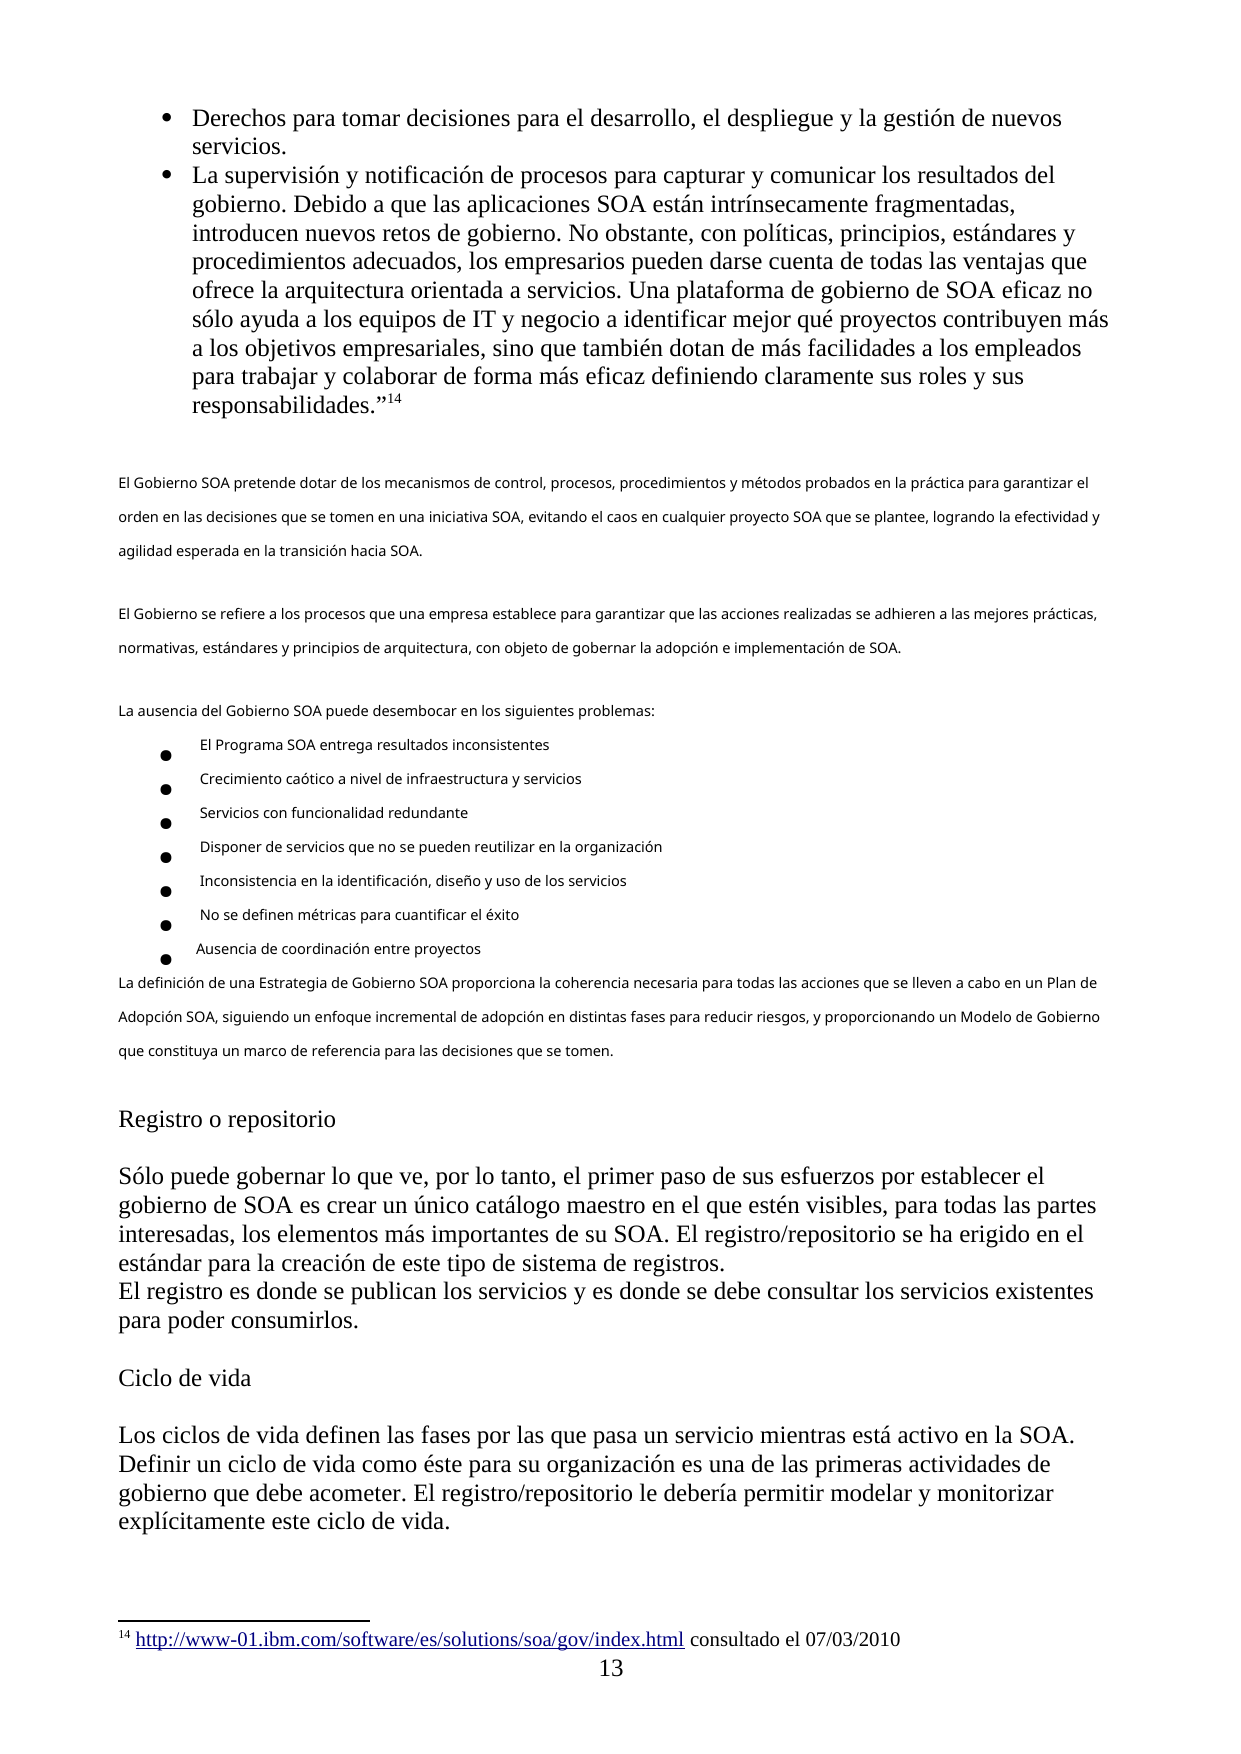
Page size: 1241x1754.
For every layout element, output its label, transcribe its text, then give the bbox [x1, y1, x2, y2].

text Ciclo de vida [118, 1363, 1122, 1391]
list Crecimiento caótico a nivel de infraestructura y servicios [192, 768, 1122, 803]
list La supervisión y notificación de procesos para capturar y comunicar los resultados del gobierno. Debido a que las aplicaciones SOA están intrínsecamente fragmentadas, introducen nuevos retos de gobierno. No obstante, con políticas, principios, estándares y procedimientos adecuados, los empresarios pueden darse cuenta de todas las ventajas que ofrece la arquitectura orientada a servicios. Una plataforma de gobierno de SOA eficaz no sólo ayuda a los equipos de IT y negocio a identificar mejor qué proyectos contribuyen más a los objetivos empresariales, sino que también dotan de más facilidades a los empleados para trabajar y colaborar de forma más eficaz definiendo claramente sus roles y sus responsabilidades.” [162, 160, 1122, 419]
list Disponer de servicios que no se pueden reutilizar en la organización [192, 837, 1122, 871]
text Sólo puede gobernar lo que ve, por lo tanto, el primer paso de sus esfuerzos por establecer el gobierno de SOA es crear un único catálogo maestro en el que estén visibles, para todas las partes [118, 1161, 1122, 1219]
list Ausencia de coordinación entre proyectos [192, 939, 1122, 973]
list El Programa SOA entrega resultados inconsistentes [192, 734, 1122, 768]
list Derechos para tomar decisiones para el desarrollo, el despliegue y la gestión de nuevos servicios. [162, 103, 1122, 160]
text El registro es donde se publican los servicios y es donde se debe consultar los servicios existentes para poder consumirlos. [118, 1276, 1122, 1334]
text El Gobierno SOA pretende dotar de los mecanismos de control, procesos, procedimientos y métodos probados en la práctica para garantizar el orden en las decisiones que se tomen en una iniciativa SOA, evitando el caos en cualquier proyecto SOA que se plantee, logrando la efectividad y agilidad esperada en la transición hacia SOA. [118, 473, 1122, 575]
list Servicios con funcionalidad redundante [192, 803, 1122, 837]
list http://www-01.ibm.com/software/es/solutions/soa/gov/index.html consultado el 07/03/2010 [118, 1627, 1122, 1651]
text La ausencia del Gobierno SOA puede desembocar en los siguientes problemas: [118, 700, 1122, 734]
text La definición de una Estrategia de Gobierno SOA proporciona la coherencia necesaria para todas las acciones que se lleven a cabo en un Plan de Adopción SOA, siguiendo un enfoque incremental de adopción en distintas fases para reducir riesgos, y proporcionando un Modelo de Gobierno que constituya un marco de referencia para las decisiones que se tomen. [118, 973, 1122, 1075]
list Inconsistencia en la identificación, diseño y uso de los servicios [192, 871, 1122, 905]
text Definir un ciclo de vida como éste para su organización es una de las primeras actividades de gobierno que debe acometer. El registro/repositorio le debería permitir modelar y monitorizar [118, 1449, 1122, 1506]
text El Gobierno se refiere a los procesos que una empresa establece para garantizar que las acciones realizadas se adhieren a las mejores prácticas, normativas, estándares y principios de arquitectura, con objeto de gobernar la adopción e implementación de SOA. [118, 603, 1122, 672]
list No se definen métricas para cuantificar el éxito [192, 905, 1122, 939]
text explícitamente este ciclo de vida. [118, 1506, 1122, 1535]
text Los ciclos de vida definen las fases por las que pasa un servicio mientras está activo en la SOA. [118, 1420, 1122, 1449]
text interesadas, los elementos más importantes de su SOA. El registro/repositorio se ha erigido en el estándar para la creación de este tipo de sistema de registros. [118, 1219, 1122, 1276]
text Registro o repositorio [118, 1104, 1122, 1133]
